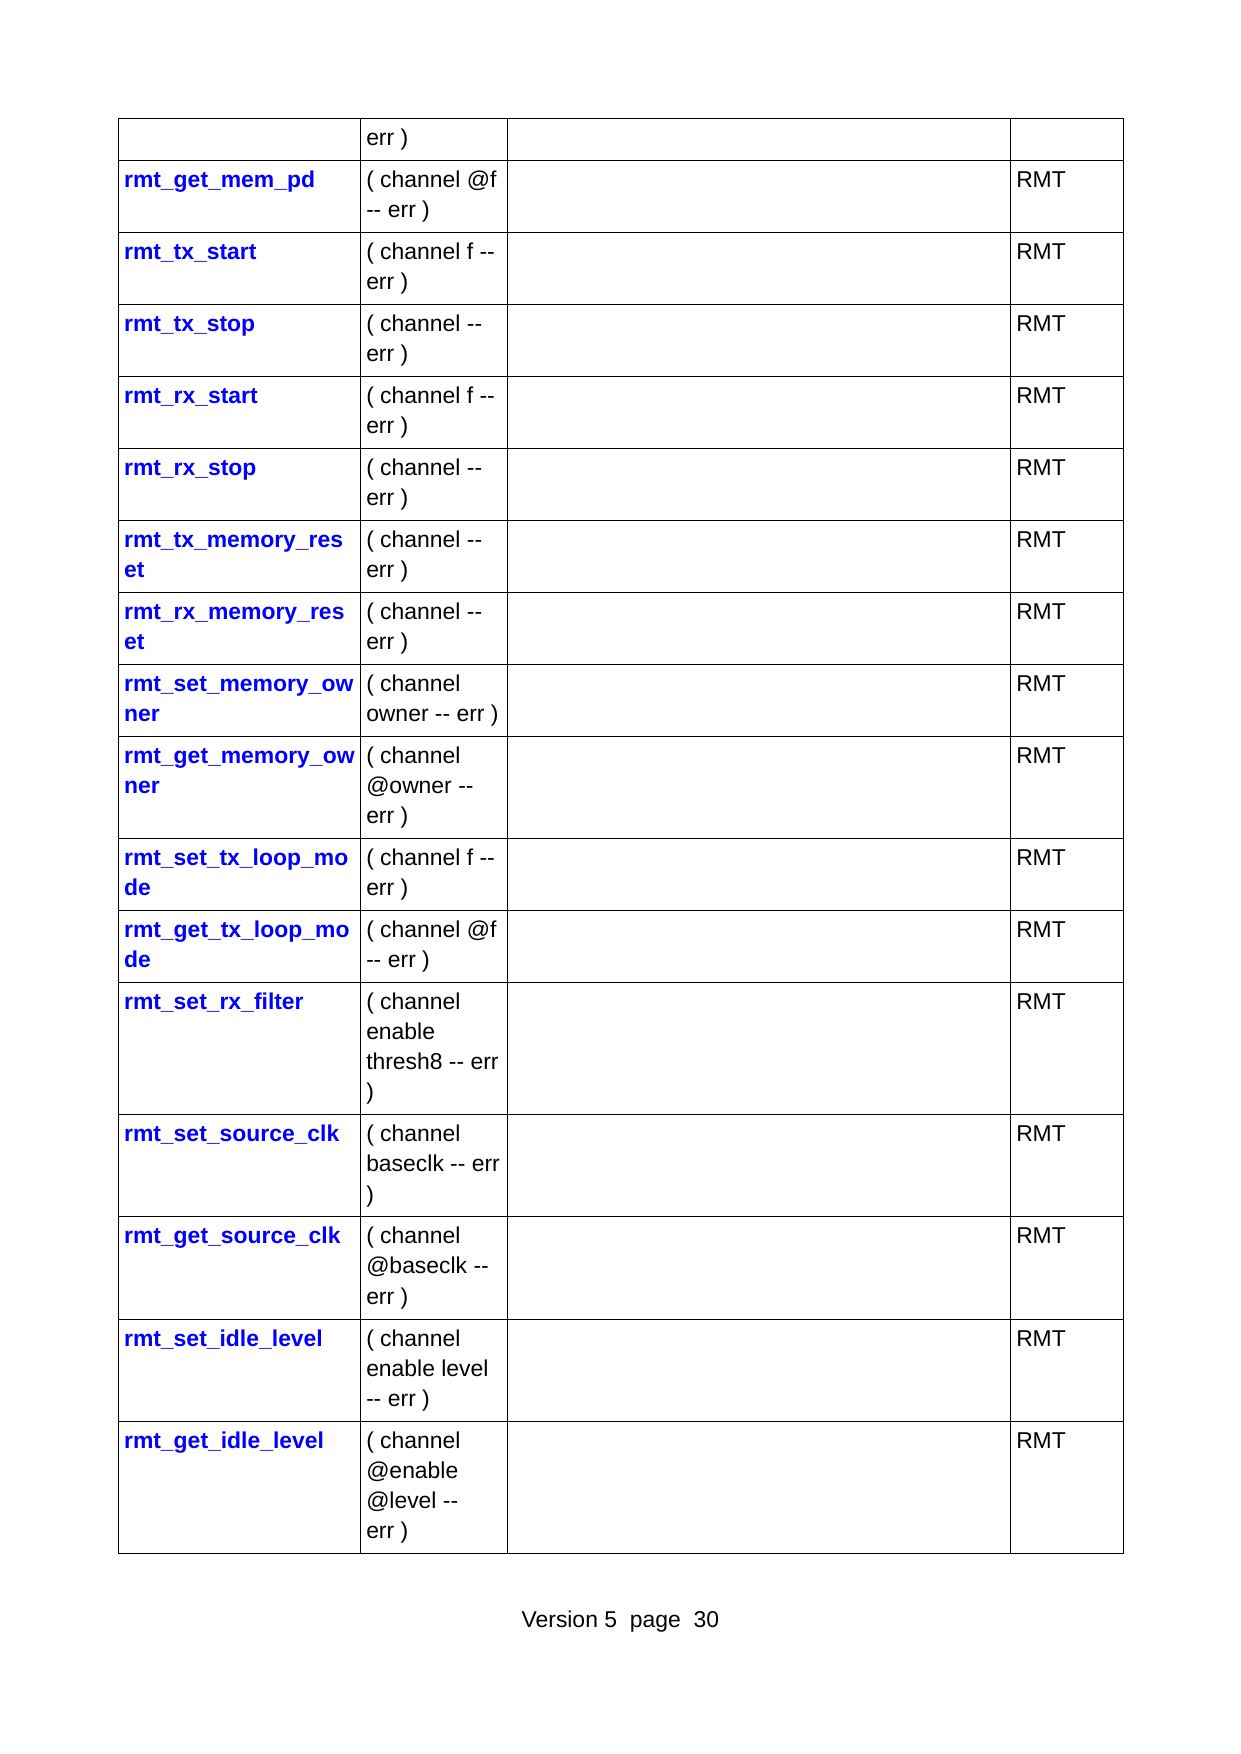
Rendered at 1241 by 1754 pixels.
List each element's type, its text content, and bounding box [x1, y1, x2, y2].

table_cell ( channel owner -- err ) [361, 665, 507, 736]
table_cell ( channel -- err ) [361, 593, 507, 664]
table_cell ( channel f -- err ) [361, 377, 507, 448]
table_cell ( channel f -- err ) [361, 839, 507, 910]
table_cell rmt_set_idle_level [119, 1320, 360, 1421]
table_cell rmt_rx_memory_reset [119, 593, 360, 664]
table_cell ( channel @owner -- err ) [361, 737, 507, 838]
table_cell RMT [1011, 233, 1123, 304]
table_cell RMT [1011, 521, 1123, 592]
table_cell ( channel @f -- err ) [361, 161, 507, 232]
table_cell ( channel enable thresh8 -- err ) [361, 983, 507, 1114]
table_cell [508, 665, 1010, 736]
table_cell rmt_get_memory_owner [119, 737, 360, 838]
table_cell ( channel enable level -- err ) [361, 1320, 507, 1421]
table_cell rmt_tx_memory_reset [119, 521, 360, 592]
table_cell RMT [1011, 161, 1123, 232]
table_cell RMT [1011, 737, 1123, 838]
table_cell RMT [1011, 1320, 1123, 1421]
table_cell [508, 305, 1010, 376]
table_cell [508, 161, 1010, 232]
table_cell [508, 1422, 1010, 1553]
table_cell rmt_get_source_clk [119, 1217, 360, 1319]
table_cell RMT [1011, 449, 1123, 520]
table_cell [508, 233, 1010, 304]
table_cell ( channel -- err ) [361, 449, 507, 520]
table_cell rmt_set_rx_filter [119, 983, 360, 1114]
table_cell [508, 911, 1010, 982]
table_cell rmt_get_idle_level [119, 1422, 360, 1553]
table_cell ( channel -- err ) [361, 305, 507, 376]
table_cell ( channel @enable @level -- err ) [361, 1422, 507, 1553]
table_cell RMT [1011, 1422, 1123, 1553]
table_cell [508, 1320, 1010, 1421]
table_cell rmt_rx_stop [119, 449, 360, 520]
table_cell ( channel f -- err ) [361, 233, 507, 304]
table_cell [508, 737, 1010, 838]
table_cell rmt_tx_start [119, 233, 360, 304]
table_cell RMT [1011, 911, 1123, 982]
table_cell RMT [1011, 983, 1123, 1114]
table_cell [508, 593, 1010, 664]
table_cell -- err ) [361, 119, 507, 160]
table_cell rmt_get_mem_pd [119, 161, 360, 232]
table_cell ( channel -- err ) [361, 521, 507, 592]
table_cell ( channel @f -- err ) [361, 911, 507, 982]
table_cell rmt_get_tx_loop_mode [119, 911, 360, 982]
table_cell ( channel baseclk -- err ) [361, 1115, 507, 1216]
table_cell ( channel @baseclk -- err ) [361, 1217, 507, 1319]
table_cell RMT [1011, 305, 1123, 376]
table_cell [1011, 119, 1123, 160]
table_cell RMT [1011, 1115, 1123, 1216]
table_cell RMT [1011, 665, 1123, 736]
table_cell [119, 119, 360, 160]
table_cell rmt_rx_start [119, 377, 360, 448]
table_cell RMT [1011, 377, 1123, 448]
table_cell [508, 521, 1010, 592]
table_cell rmt_tx_stop [119, 305, 360, 376]
table_cell [508, 983, 1010, 1114]
table_cell RMT [1011, 1217, 1123, 1319]
table_cell [508, 1217, 1010, 1319]
table_cell rmt_set_tx_loop_mode [119, 839, 360, 910]
table_cell [508, 449, 1010, 520]
table_cell [508, 377, 1010, 448]
table_cell [508, 1115, 1010, 1216]
table_cell RMT [1011, 593, 1123, 664]
table_cell [508, 119, 1010, 160]
table_cell RMT [1011, 839, 1123, 910]
table_cell rmt_set_source_clk [119, 1115, 360, 1216]
table_cell rmt_set_memory_owner [119, 665, 360, 736]
table_cell [508, 839, 1010, 910]
